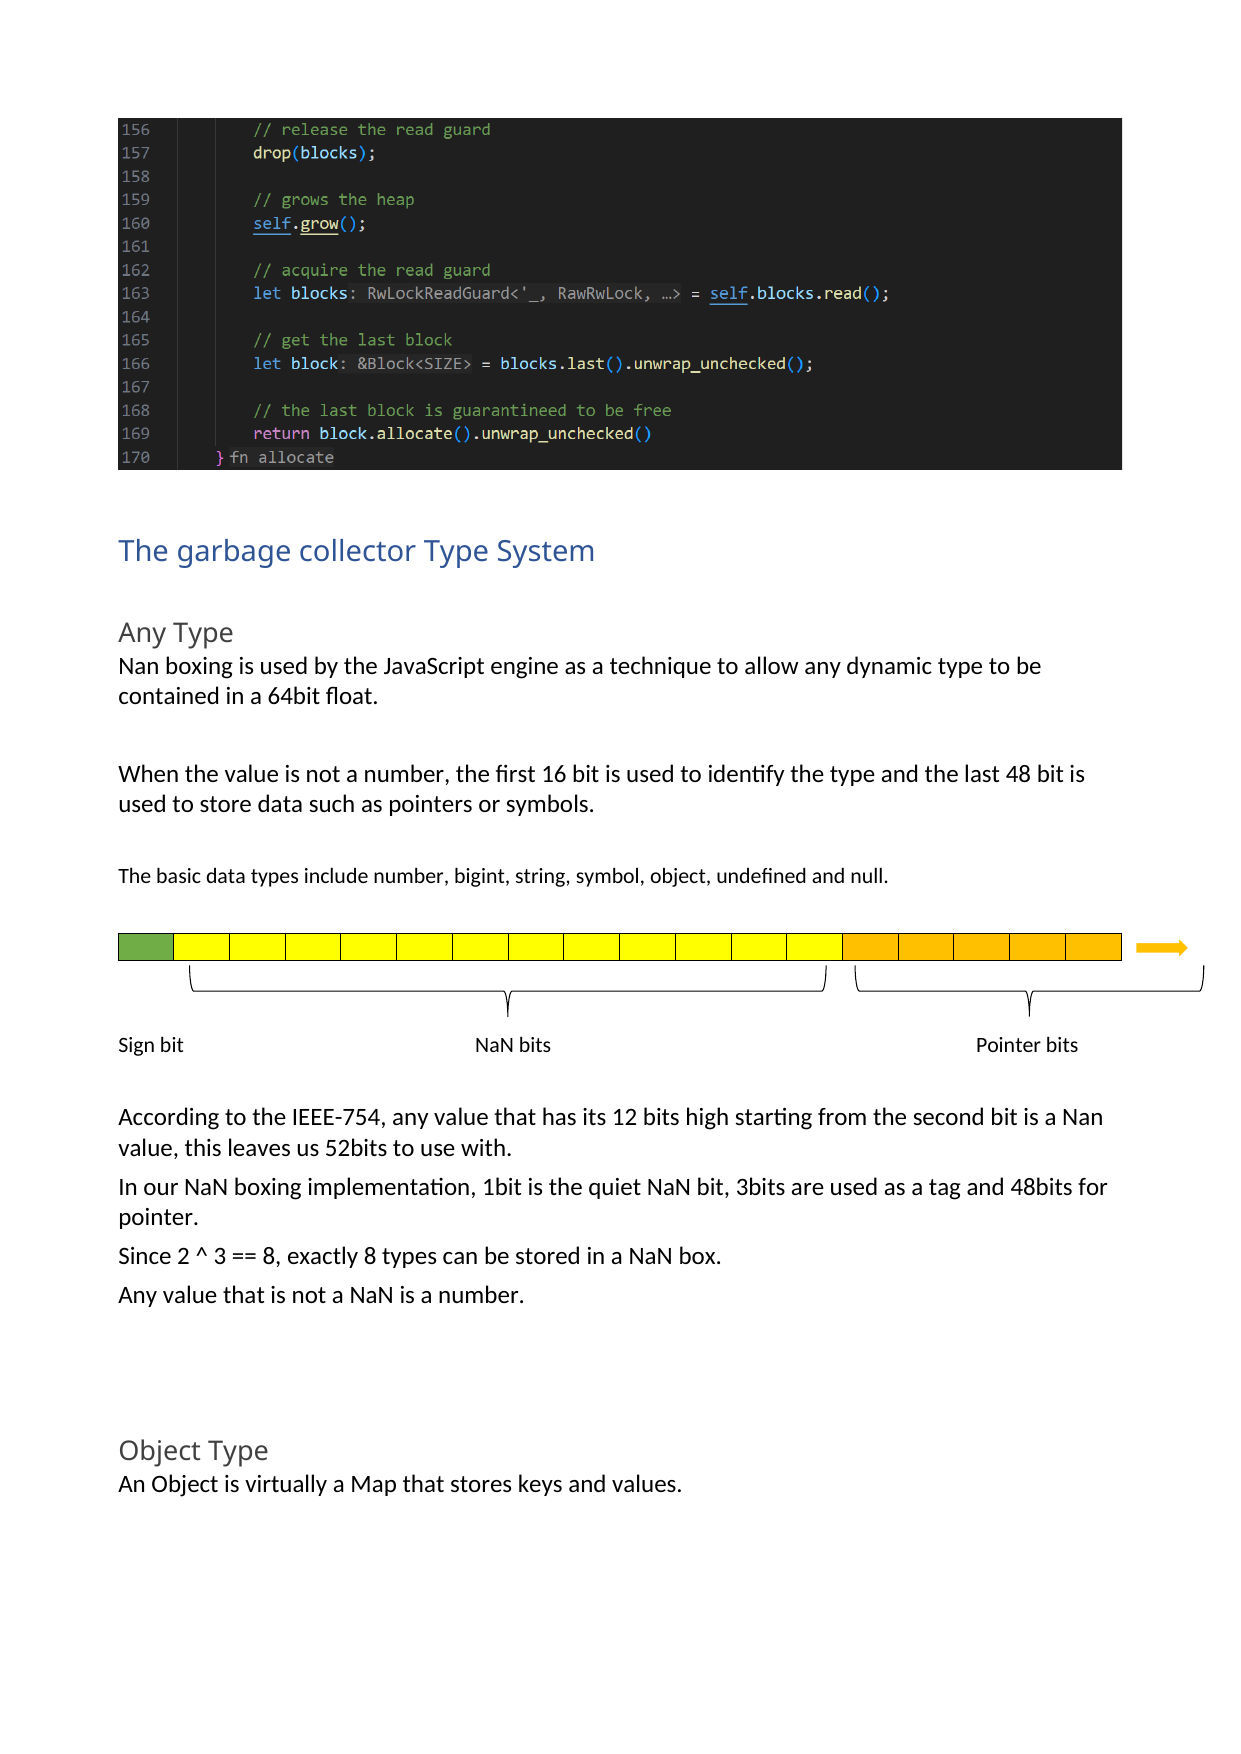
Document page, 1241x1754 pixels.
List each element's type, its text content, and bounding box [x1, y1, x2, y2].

table_header [676, 934, 731, 960]
table_header [341, 934, 396, 960]
table_header [119, 934, 173, 960]
text According to the IEEE-754, any value that has its 12 bits high starting from the second bit is a Nan value, this leaves us 52bits to use with. [118, 1101, 1122, 1162]
text Nan boxing is used by the JavaScript engine as a technique to allow any dynamic type to be contained in a 64bit float. [118, 650, 1122, 711]
text Since 2 ^ 3 == 8, exactly 8 types can be stored in a NaN box. [118, 1240, 1122, 1271]
table_header [899, 934, 953, 960]
table_header [230, 934, 285, 960]
table_header [453, 934, 508, 960]
table_header [397, 934, 452, 960]
text In our NaN boxing implementation, 1bit is the quiet NaN bit, 3bits are used as a tag and 48bits for pointer. [118, 1171, 1122, 1232]
text Any value that is not a NaN is a number. [118, 1279, 1122, 1309]
table_header [620, 934, 675, 960]
subtitle Object Type [118, 1431, 1122, 1468]
subtitle The garbage collector Type System [118, 530, 1122, 570]
table_header [954, 934, 1009, 960]
table_header [732, 934, 786, 960]
table_header [174, 934, 229, 960]
text Sign bit NaN bits Pointer bits [118, 1031, 1122, 1058]
text An Object is virtually a Map that stores keys and values. [118, 1468, 1122, 1498]
subtitle Any Type [118, 613, 1122, 650]
table_header [509, 934, 563, 960]
table_header [787, 934, 842, 960]
table_header [564, 934, 619, 960]
text The basic data types include number, bigint, string, symbol, object, undefined and null. [118, 862, 1122, 889]
table_header [843, 934, 898, 960]
table_header [1010, 934, 1065, 960]
text When the value is not a number, the first 16 bit is used to identify the type and the last 48 bit is used to store data such as pointers or symbols. [118, 758, 1122, 819]
table_header [286, 934, 340, 960]
table_header [1066, 934, 1121, 960]
